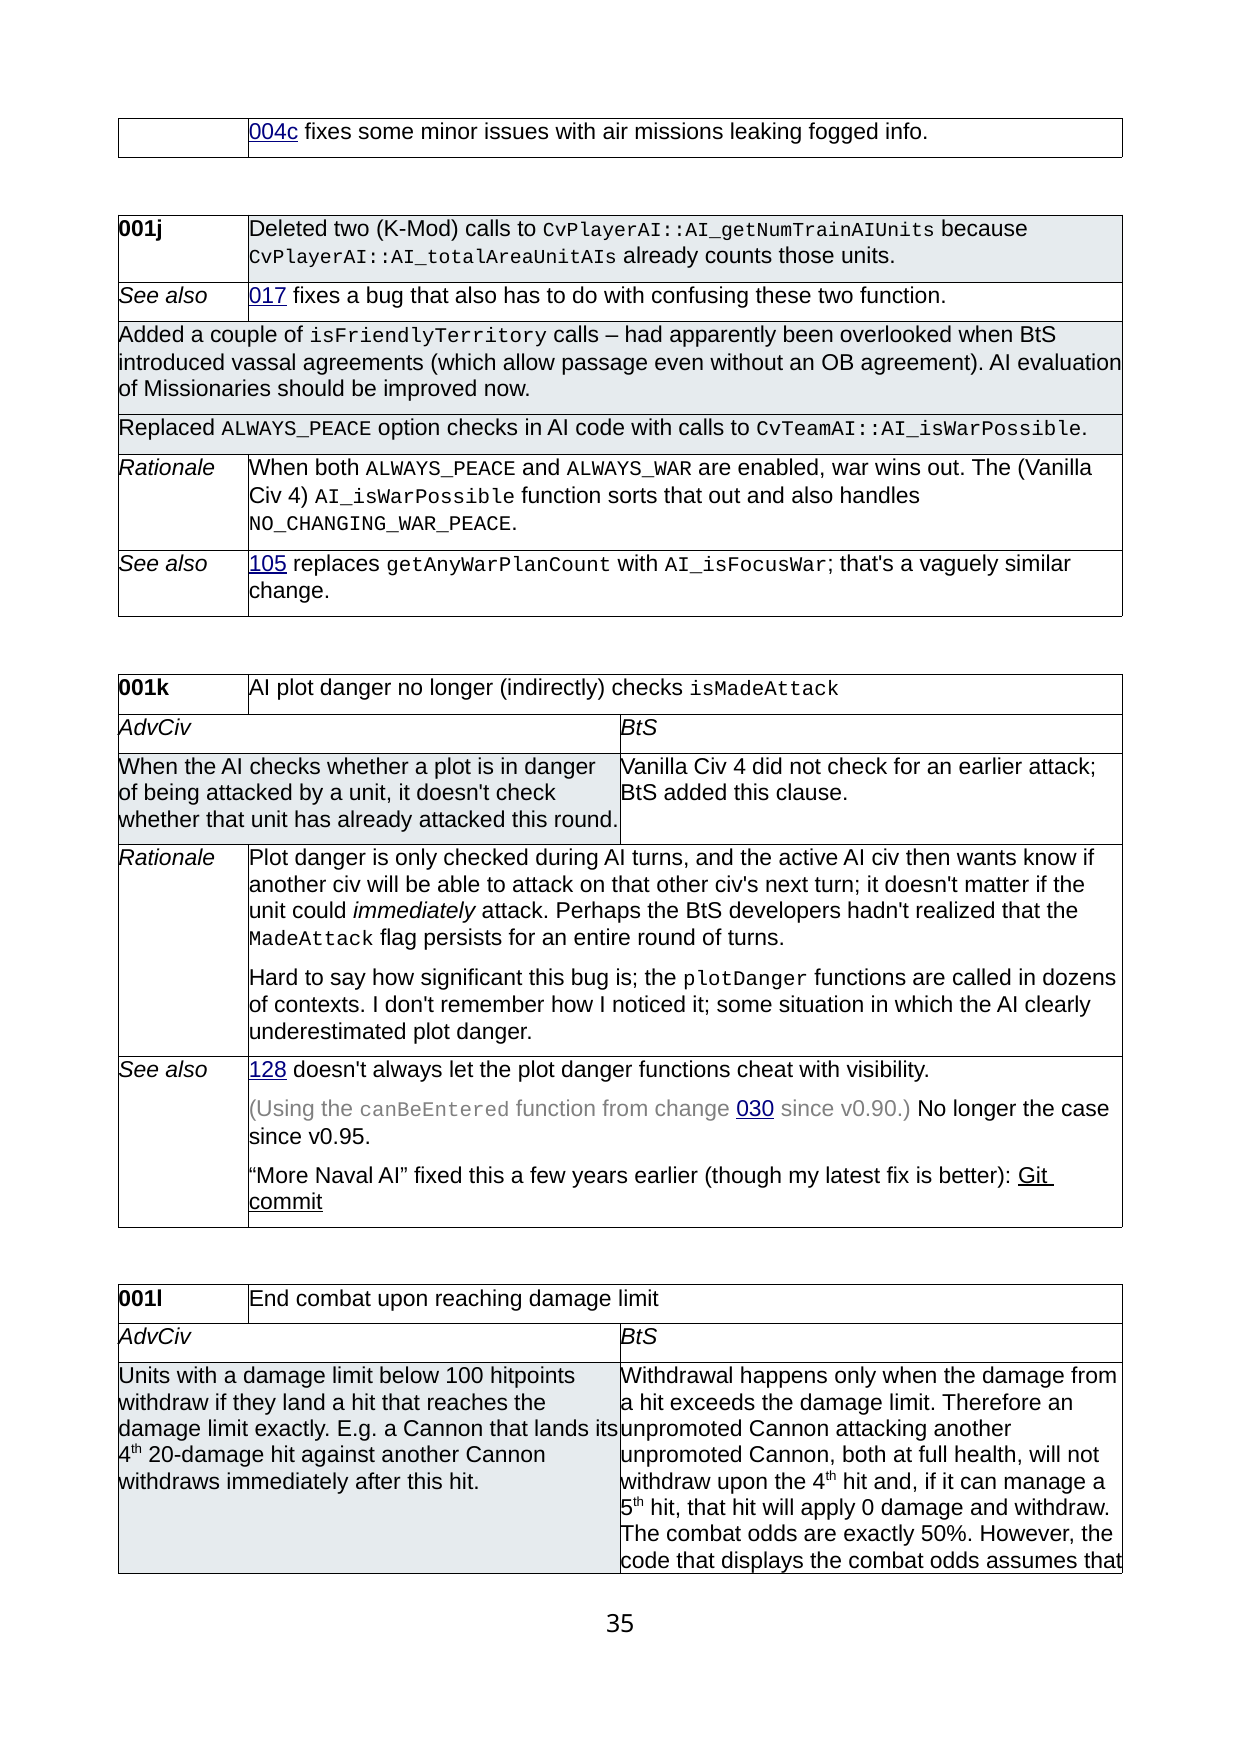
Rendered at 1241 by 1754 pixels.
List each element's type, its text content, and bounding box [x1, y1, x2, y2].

table_cell Vanilla Civ 4 did not check for an earlier attack; BtS added this clause. [621, 754, 1122, 844]
table_cell When both ALWAYS_PEACE and ALWAYS_WAR are enabled, war wins out. The (Vanilla Civ 4) AI_isWarPossible function sorts that out and also handles NO_CHANGING_WAR_PEACE. [249, 455, 1122, 549]
table_header 001j [119, 216, 248, 282]
table_cell AdvCiv [119, 1324, 620, 1362]
table_cell Added a couple of isFriendlyTerritory calls – had apparently been overlooked when BtS introduced vassal agreements (which allow passage even without an OB agreement). AI evaluation of Missionaries should be improved now. [119, 322, 1122, 414]
table_cell 017 fixes a bug that also has to do with confusing these two function. [249, 283, 1122, 321]
table_cell AdvCiv [119, 715, 620, 753]
table_cell Units with a damage limit below 100 hitpoints withdraw if they land a hit that reaches the damage limit exactly. E.g. a Cannon that lands its 4th 20-damage hit against another Cannon withdraws immediately after this hit. [119, 1363, 620, 1573]
table_cell BtS [621, 1324, 1122, 1362]
table_header AI plot danger no longer (indirectly) checks isMadeAttack [249, 675, 1122, 714]
table_cell 105 replaces getAnyWarPlanCount with AI_isFocusWar; that's a vaguely similar change. [249, 551, 1122, 616]
table_cell See also [119, 283, 248, 321]
table_cell Plot danger is only checked during AI turns, and the active AI civ then wants know if another civ will be able to attack on that other civ's next turn; it doesn't matter if the unit could immediately attack. Perhaps the BtS developers hadn't realized that the MadeAttack flag persists for an entire round of turns. Hard to say how significant this bug is; the plotDanger functions are called in dozens of contexts. I don't remember how I noticed it; some situation in which the AI clearly underestimated plot danger. [249, 845, 1122, 1056]
table_cell Withdrawal happens only when the damage from a hit exceeds the damage limit. Therefore an unpromoted Cannon attacking another unpromoted Cannon, both at full health, will not withdraw upon the 4th hit and, if it can manage a 5th hit, that hit will apply 0 damage and withdraw. The combat odds are exactly 50%. However, the code that displays the combat odds assumes that [621, 1363, 1122, 1573]
table_cell See also [119, 551, 248, 616]
table_cell See also [119, 1057, 248, 1227]
table_cell Replaced ALWAYS_PEACE option checks in AI code with calls to CvTeamAI::AI_isWarPossible. [119, 415, 1122, 454]
table_header Deleted two (K-Mod) calls to CvPlayerAI::AI_getNumTrainAIUnits because CvPlayerAI::AI_totalAreaUnitAIs already counts those units. [249, 216, 1122, 282]
table_cell BtS [621, 715, 1122, 753]
table_cell 004c fixes some minor issues with air missions leaking fogged info. [249, 119, 1122, 157]
table_cell [119, 119, 248, 157]
table_header 001k [119, 675, 248, 714]
table_cell When the AI checks whether a plot is in danger of being attacked by a unit, it doesn't check whether that unit has already attacked this round. [119, 754, 620, 844]
table_cell Rationale [119, 455, 248, 549]
table_cell 128 doesn't always let the plot danger functions cheat with visibility. (Using the canBeEntered function from change 030 since v0.90.) No longer the case since v0.95. “More Naval AI” fixed this a few years earlier (though my latest fix is better): Git commit [249, 1057, 1122, 1227]
table_cell Rationale [119, 845, 248, 1056]
table_header End combat upon reaching damage limit [249, 1285, 1122, 1323]
table_header 001l [119, 1285, 248, 1323]
